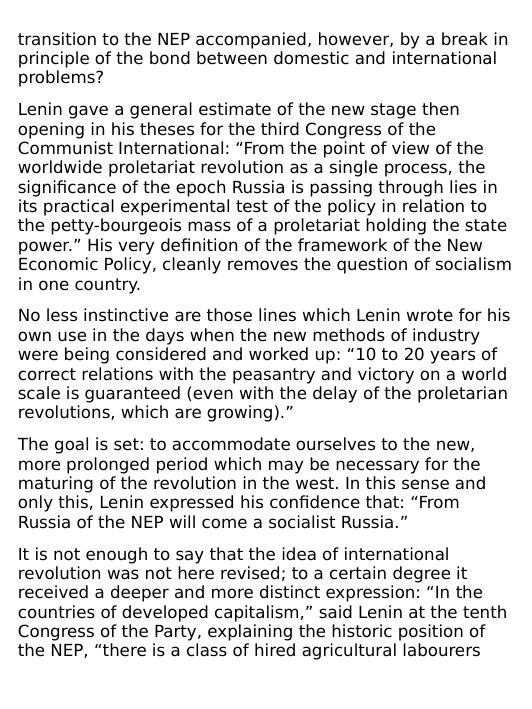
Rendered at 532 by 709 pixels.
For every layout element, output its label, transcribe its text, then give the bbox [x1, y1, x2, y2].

text Lenin gave a general estimate of the new stage then opening in his theses for the third Congress of the Communist International: “From the point of view of the worldwide proletariat revolution as a single process, the significance of the epoch Russia is passing through lies in its practical experimental test of the policy in relation to the petty-bourgeois mass of a proletariat holding the state power.” His very definition of the framework of the New Economic Policy, cleanly removes the question of socialism in one country. [18, 100, 514, 294]
text It is not enough to say that the idea of international revolution was not here revised; to a certain degree it received a deeper and more distinct expression: “In the countries of developed capitalism,” said Lenin at the tenth Congress of the Party, explaining the historic position of the NEP, “there is a class of hired agricultural labourers [18, 544, 514, 661]
text No less instinctive are those lines which Lenin wrote for his own use in the days when the new methods of industry were being considered and worked up: “10 to 20 years of correct relations with the peasantry and victory on a world scale is guaranteed (even with the delay of the proletarian revolutions, which are growing).” [18, 306, 514, 423]
text transition to the NEP accompanied, however, by a break in principle of the bond between domestic and international problems? [18, 29, 514, 88]
text The goal is set: to accommodate ourselves to the new, more prolonged period which may be necessary for the maturing of the revolution in the west. In this sense and only this, Lenin expressed his confidence that: “From Russia of the NEP will come a socialist Russia.” [18, 435, 514, 532]
